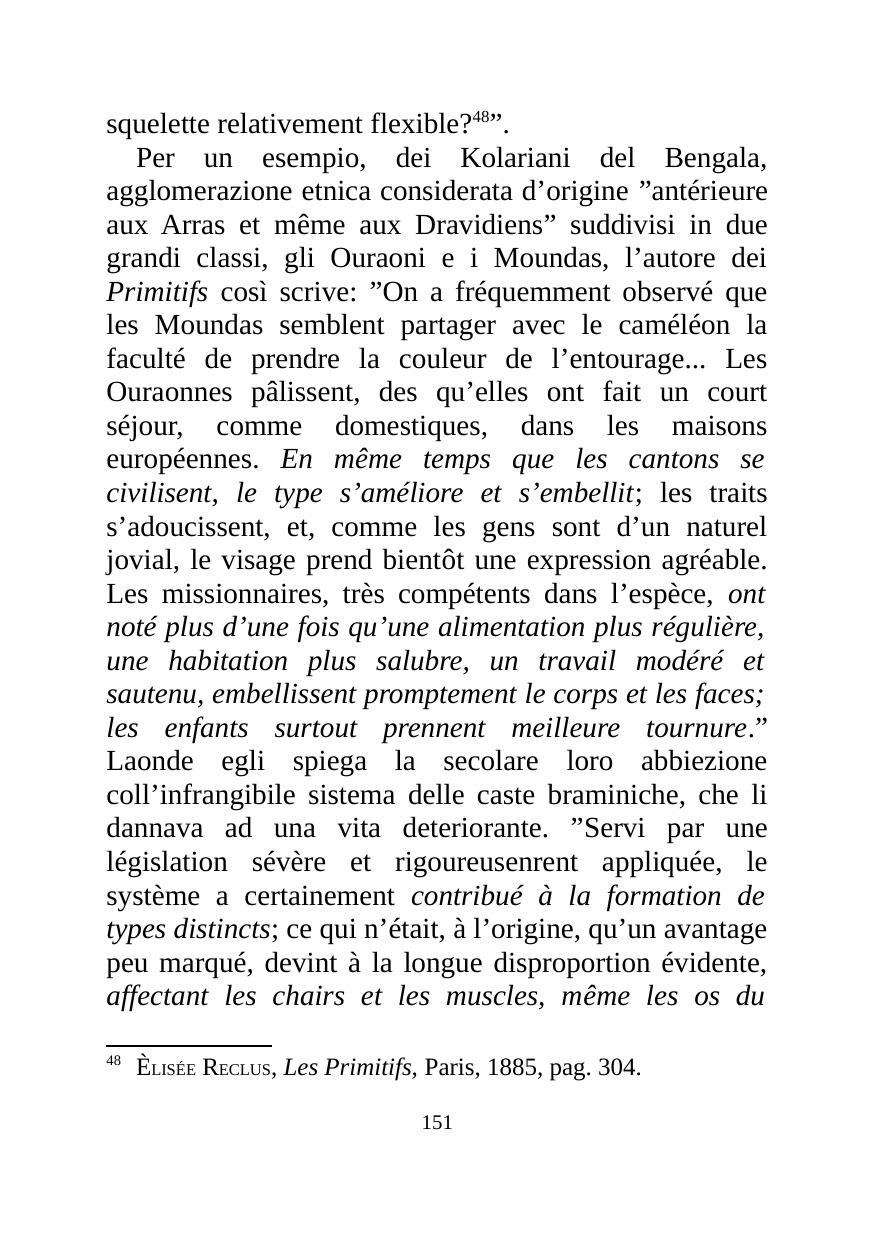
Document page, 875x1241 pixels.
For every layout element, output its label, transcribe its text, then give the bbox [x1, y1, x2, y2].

text Per un esempio, dei Kolariani del Bengala, agglomerazione etnica considerata d’origine ”antérieure aux Arras et même aux Dravidiens” suddivisi in due grandi classi, gli Ouraoni e i Moundas, l’autore dei Primitifs così scrive: ”On a fréquemment observé que les Moundas semblent partager avec le caméléon la faculté de prendre la couleur de l’entourage... Les Ouraonnes pâlissent, des qu’elles ont fait un court séjour, comme domestiques, dans les maisons européennes. En même temps que les cantons se civilisent, le type s’améliore et s’embellit; les traits s’adoucissent, et, comme les gens sont d’un naturel jovial, le visage prend bientôt une expression agréable. Les missionnaires, très compétents dans l’espèce, ont noté plus d’une fois qu’une alimentation plus régulière, une habitation plus salubre, un travail modéré et sautenu, embellissent promptement le corps et les faces; les enfants surtout prennent meilleure tournure.” Laonde egli spiega la secolare loro abbiezione coll’infrangibile sistema delle caste braminiche, che li dannava ad una vita deteriorante. ”Servi par une législation sévère et rigoureusenrent appliquée, le système a certainement contribué à la formation de types distincts; ce qui n’était, à l’origine, qu’un avantage peu marqué, devint à la longue disproportion évidente, affectant les chairs et les muscles, même les os du [106, 140, 768, 1012]
text Èlisée Reclus, Les Primitifs, Paris, 1885, pag. 304. [106, 1052, 768, 1080]
text squelette relativement flexible?”. [106, 106, 768, 140]
